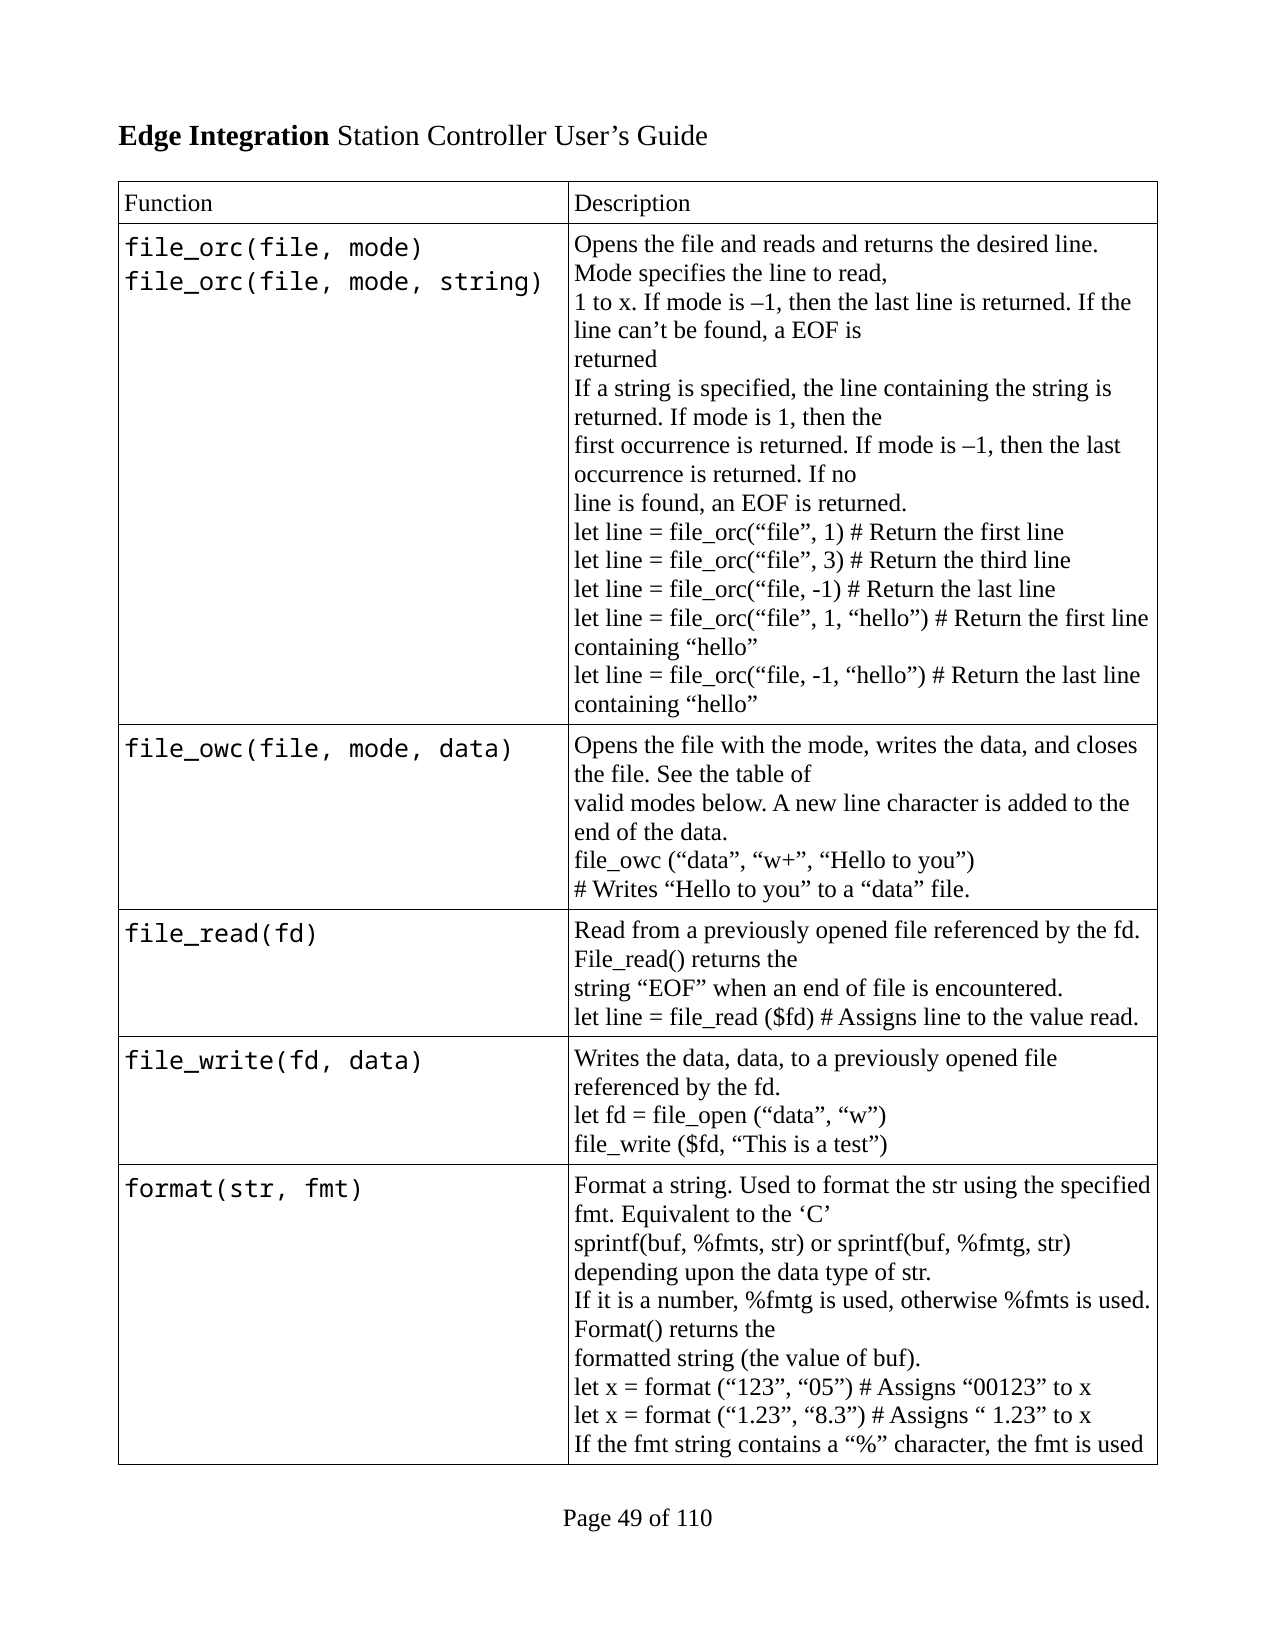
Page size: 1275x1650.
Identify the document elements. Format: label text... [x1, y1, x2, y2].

table_cell format(str, fmt) [119, 1165, 568, 1464]
table_cell Read from a previously opened file referenced by the fd. File_read() returns the string “EOF” when an end of file is encountered. let line = file_read ($fd) # Assigns line to the value read. [569, 910, 1157, 1036]
table_cell file_read(fd) [119, 910, 568, 1036]
table_cell Opens the file with the mode, writes the data, and closes the file. See the table of valid modes below. A new line character is added to the end of the data. file_owc (“data”, “w+”, “Hello to you”) # Writes “Hello to you” to a “data” file. [569, 725, 1157, 909]
table_cell Format a string. Used to format the str using the specified fmt. Equivalent to the ‘C’ sprintf(buf, %fmts, str) or sprintf(buf, %fmtg, str) depending upon the data type of str. If it is a number, %fmtg is used, otherwise %fmts is used. Format() returns the formatted string (the value of buf). let x = format (“123”, “05”) # Assigns “00123” to x let x = format (“1.23”, “8.3”) # Assigns “ 1.23” to x If the fmt string contains a “%” character, the fmt is used [569, 1165, 1157, 1464]
table_header Description [569, 182, 1157, 222]
table_cell Writes the data, data, to a previously opened file referenced by the fd. let fd = file_open (“data”, “w”) file_write ($fd, “This is a test”) [569, 1037, 1157, 1164]
table_cell file_write(fd, data) [119, 1037, 568, 1164]
table_cell file_owc(file, mode, data) [119, 725, 568, 909]
table_header Function [119, 182, 568, 222]
table_cell Opens the file and reads and returns the desired line. Mode specifies the line to read, 1 to x. If mode is –1, then the last line is returned. If the line can’t be found, a EOF is returned If a string is specified, the line containing the string is returned. If mode is 1, then the first occurrence is returned. If mode is –1, then the last occurrence is returned. If no line is found, an EOF is returned. let line = file_orc(“file”, 1) # Return the first line let line = file_orc(“file”, 3) # Return the third line let line = file_orc(“file, -1) # Return the last line let line = file_orc(“file”, 1, “hello”) # Return the first line containing “hello” let line = file_orc(“file, -1, “hello”) # Return the last line containing “hello” [569, 224, 1157, 724]
table_cell file_orc(file, mode) file_orc(file, mode, string) [119, 224, 568, 724]
